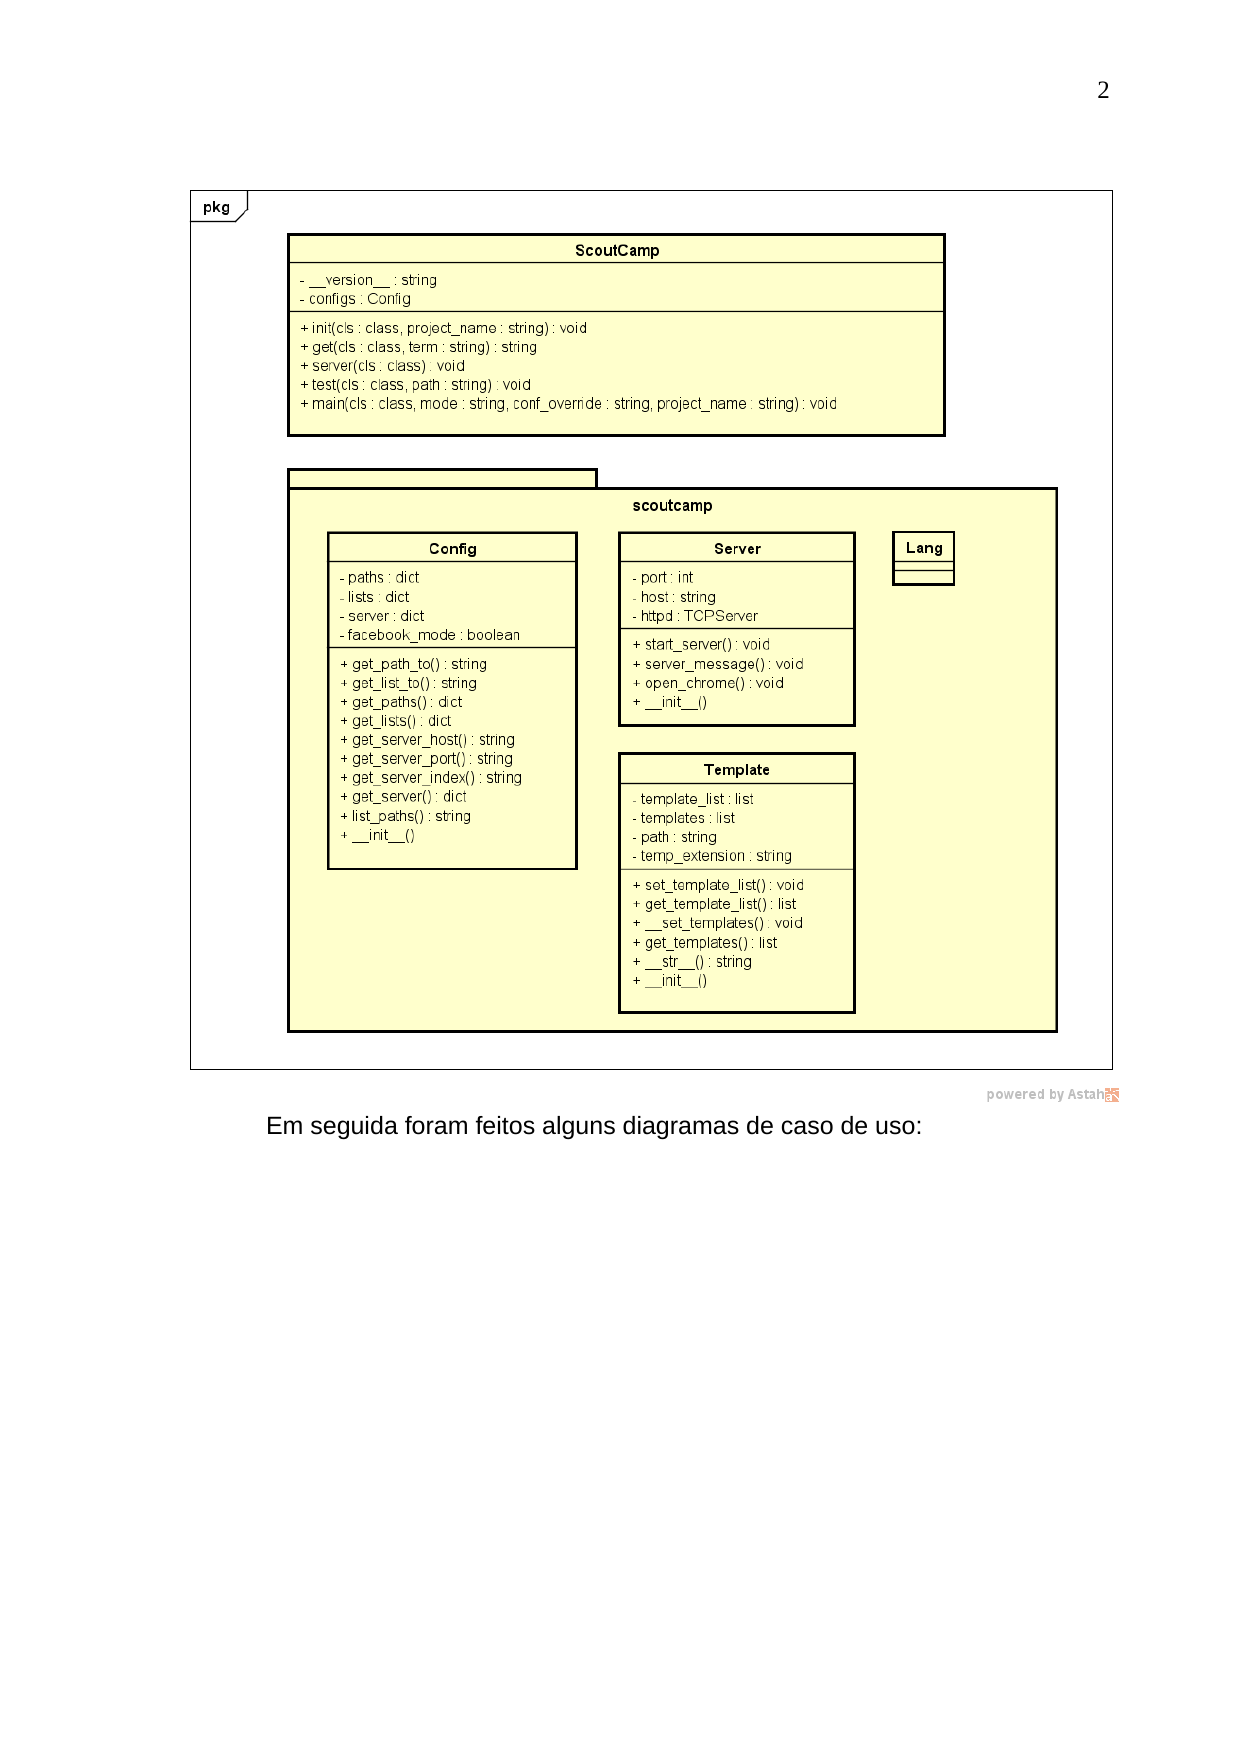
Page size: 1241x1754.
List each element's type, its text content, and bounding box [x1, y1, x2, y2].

text Em seguida foram feitos alguns diagramas de caso de uso: [177, 1106, 1122, 1139]
picture [177, 177, 1123, 1106]
